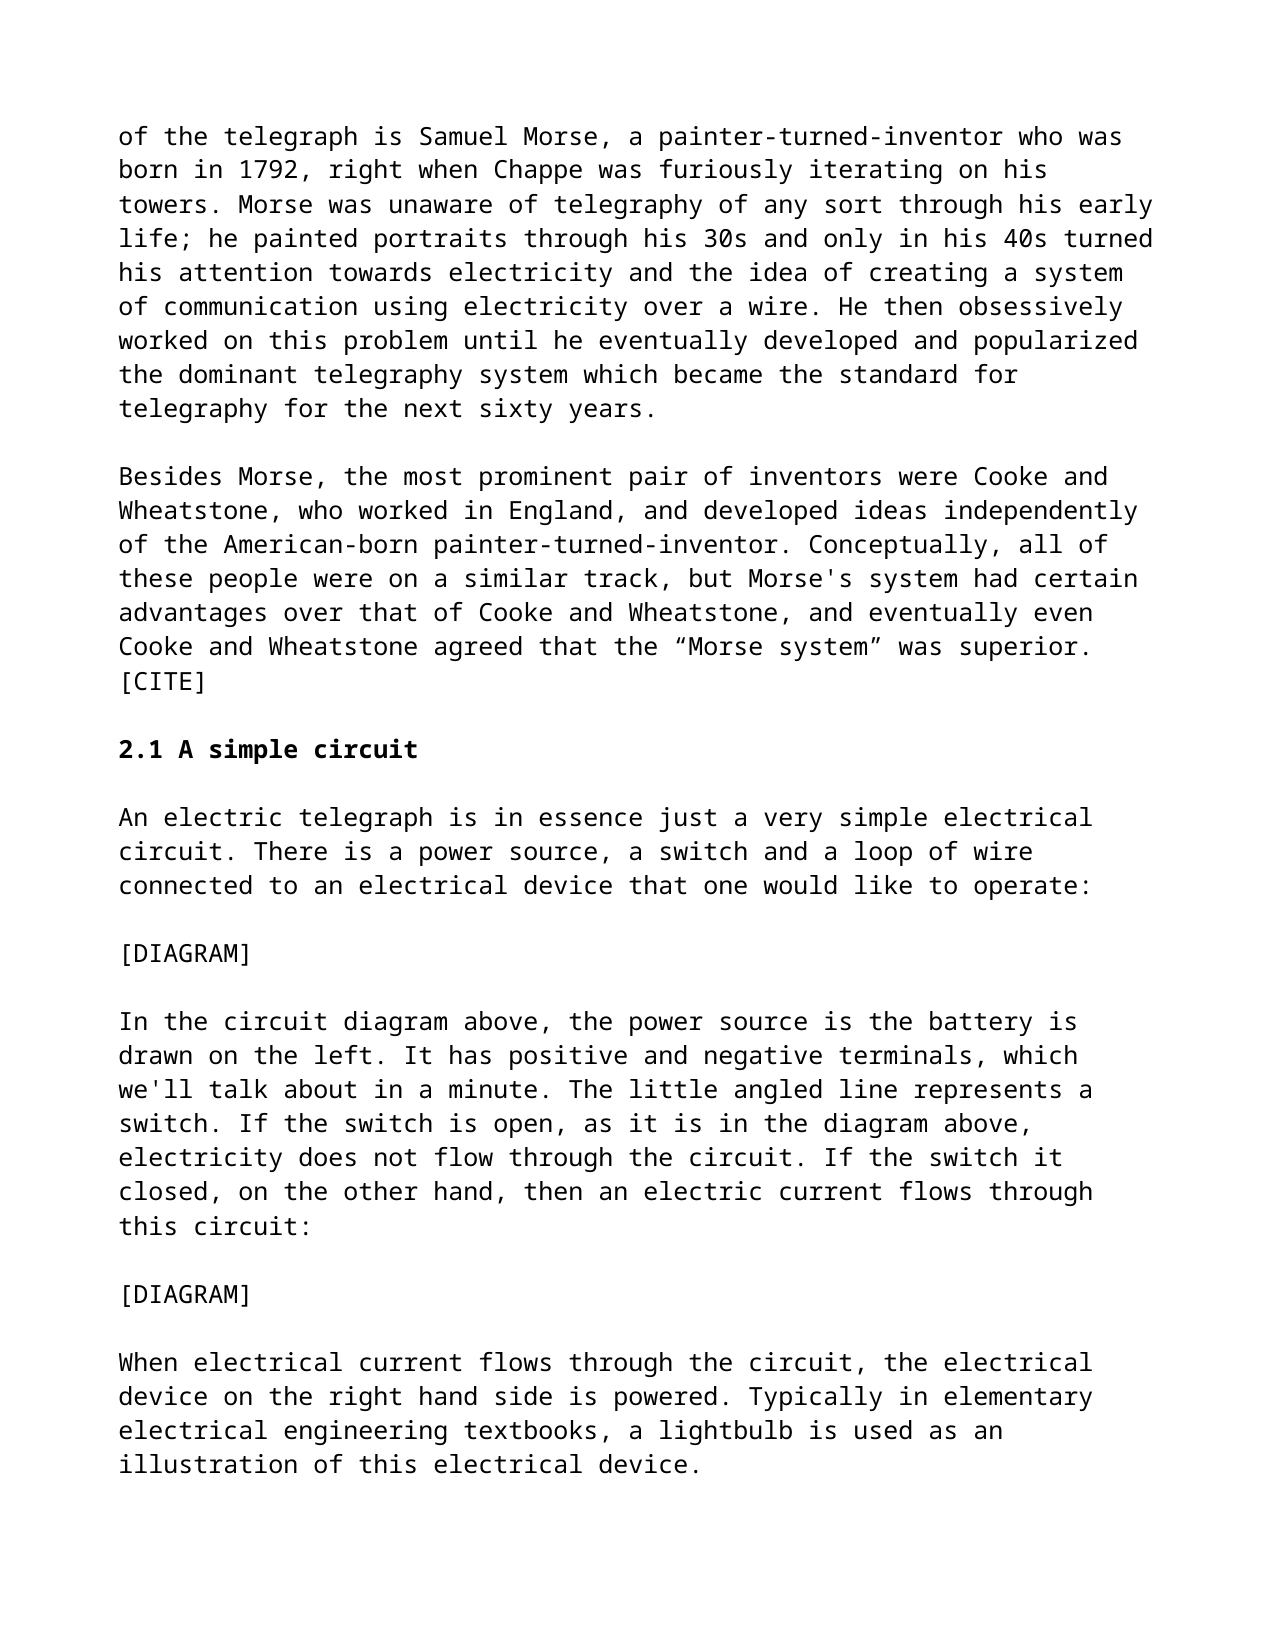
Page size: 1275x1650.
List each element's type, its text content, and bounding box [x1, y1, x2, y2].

text Besides Morse, the most prominent pair of inventors were Cooke and Wheatstone, who worked in England, and developed ideas independently of the American-born painter-turned-inventor. Conceptually, all of these people were on a similar track, but Morse's system had certain advantages over that of Cooke and Wheatstone, and eventually even Cooke and Wheatstone agreed that the “Morse system” was superior. [CITE] [118, 459, 1157, 697]
text When electrical current flows through the circuit, the electrical device on the right hand side is powered. Typically in elementary electrical engineering textbooks, a lightbulb is used as an illustration of this electrical device. [118, 1344, 1157, 1481]
text In the circuit diagram above, the power source is the battery is drawn on the left. It has positive and negative terminals, which we'll talk about in a minute. The little angled line represents a switch. If the switch is open, as it is in the diagram above, electricity does not flow through the circuit. If the switch it closed, on the other hand, then an electric current flows through this circuit: [118, 1004, 1157, 1242]
text of the telegraph is Samuel Morse, a painter-turned-inventor who was born in 1792, right when Chappe was furiously iterating on his towers. Morse was unaware of telegraphy of any sort through his early life; he painted portraits through his 30s and only in his 40s turned his attention towards electricity and the idea of creating a system of communication using electricity over a wire. He then obsessively worked on this problem until he eventually developed and popularized the dominant telegraphy system which became the standard for telegraphy for the next sixty years. [118, 118, 1157, 425]
text 2.1 A simple circuit [118, 731, 1157, 765]
text [DIAGRAM] [118, 936, 1157, 970]
text [DIAGRAM] [118, 1276, 1157, 1310]
text An electric telegraph is in essence just a very simple electrical circuit. There is a power source, a switch and a loop of wire connected to an electrical device that one would like to operate: [118, 799, 1157, 902]
